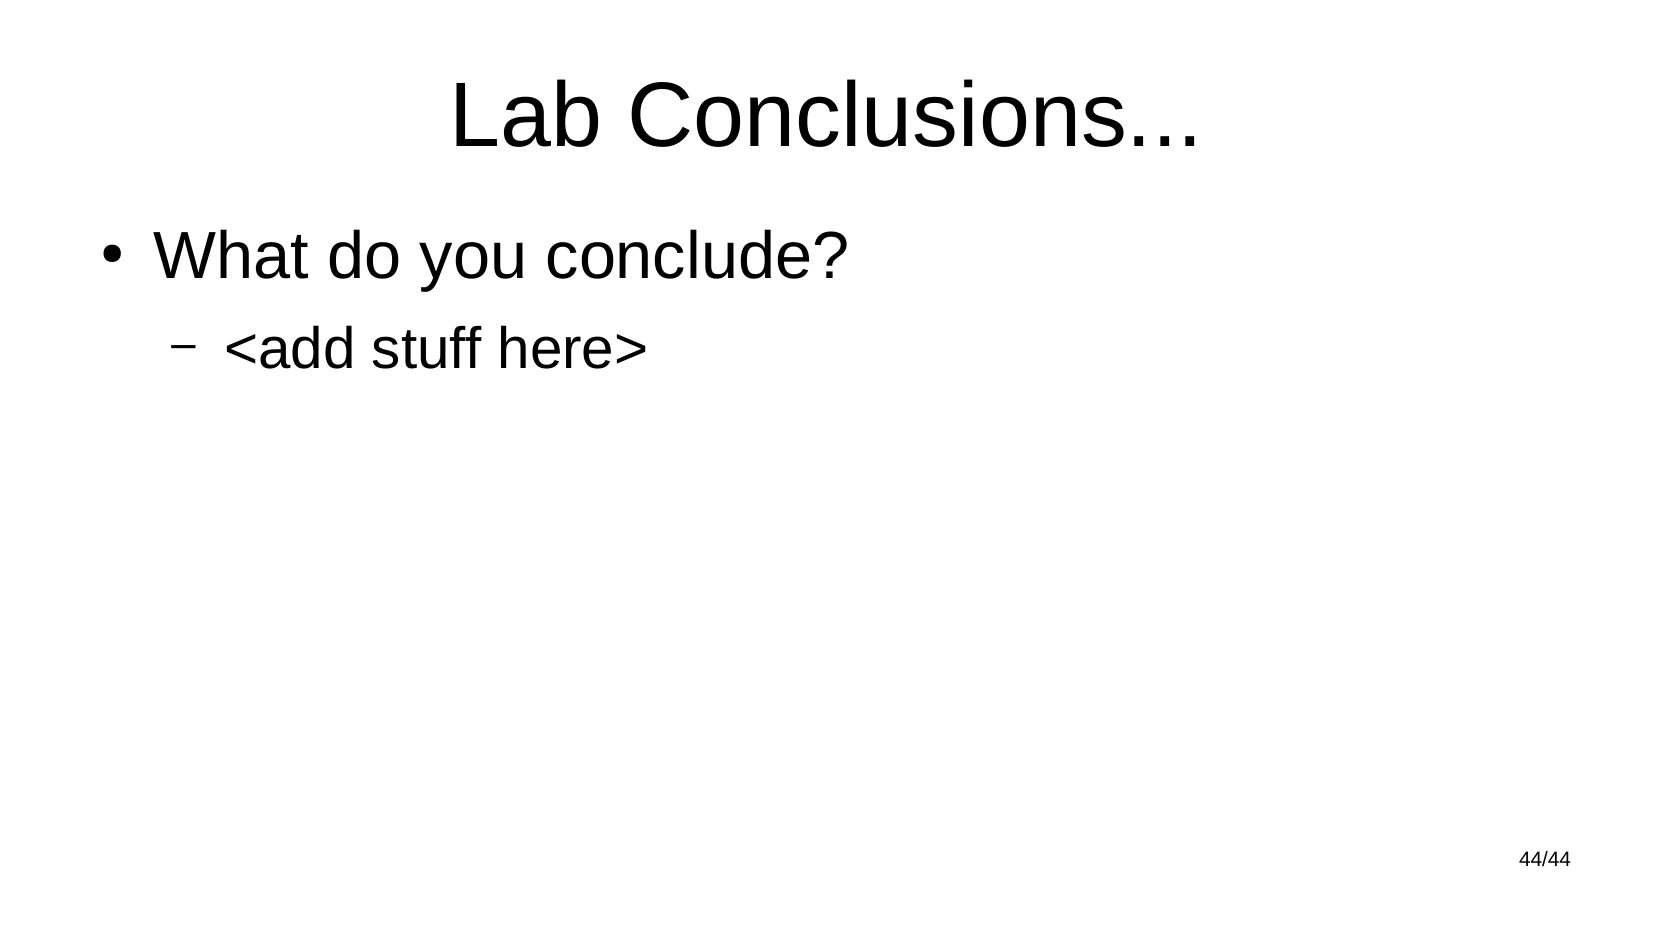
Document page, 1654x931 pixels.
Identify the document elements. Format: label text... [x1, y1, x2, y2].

title Lab Conclusions... [82, 37, 1571, 193]
list What do you conclude? <add stuff here> [82, 217, 1571, 758]
